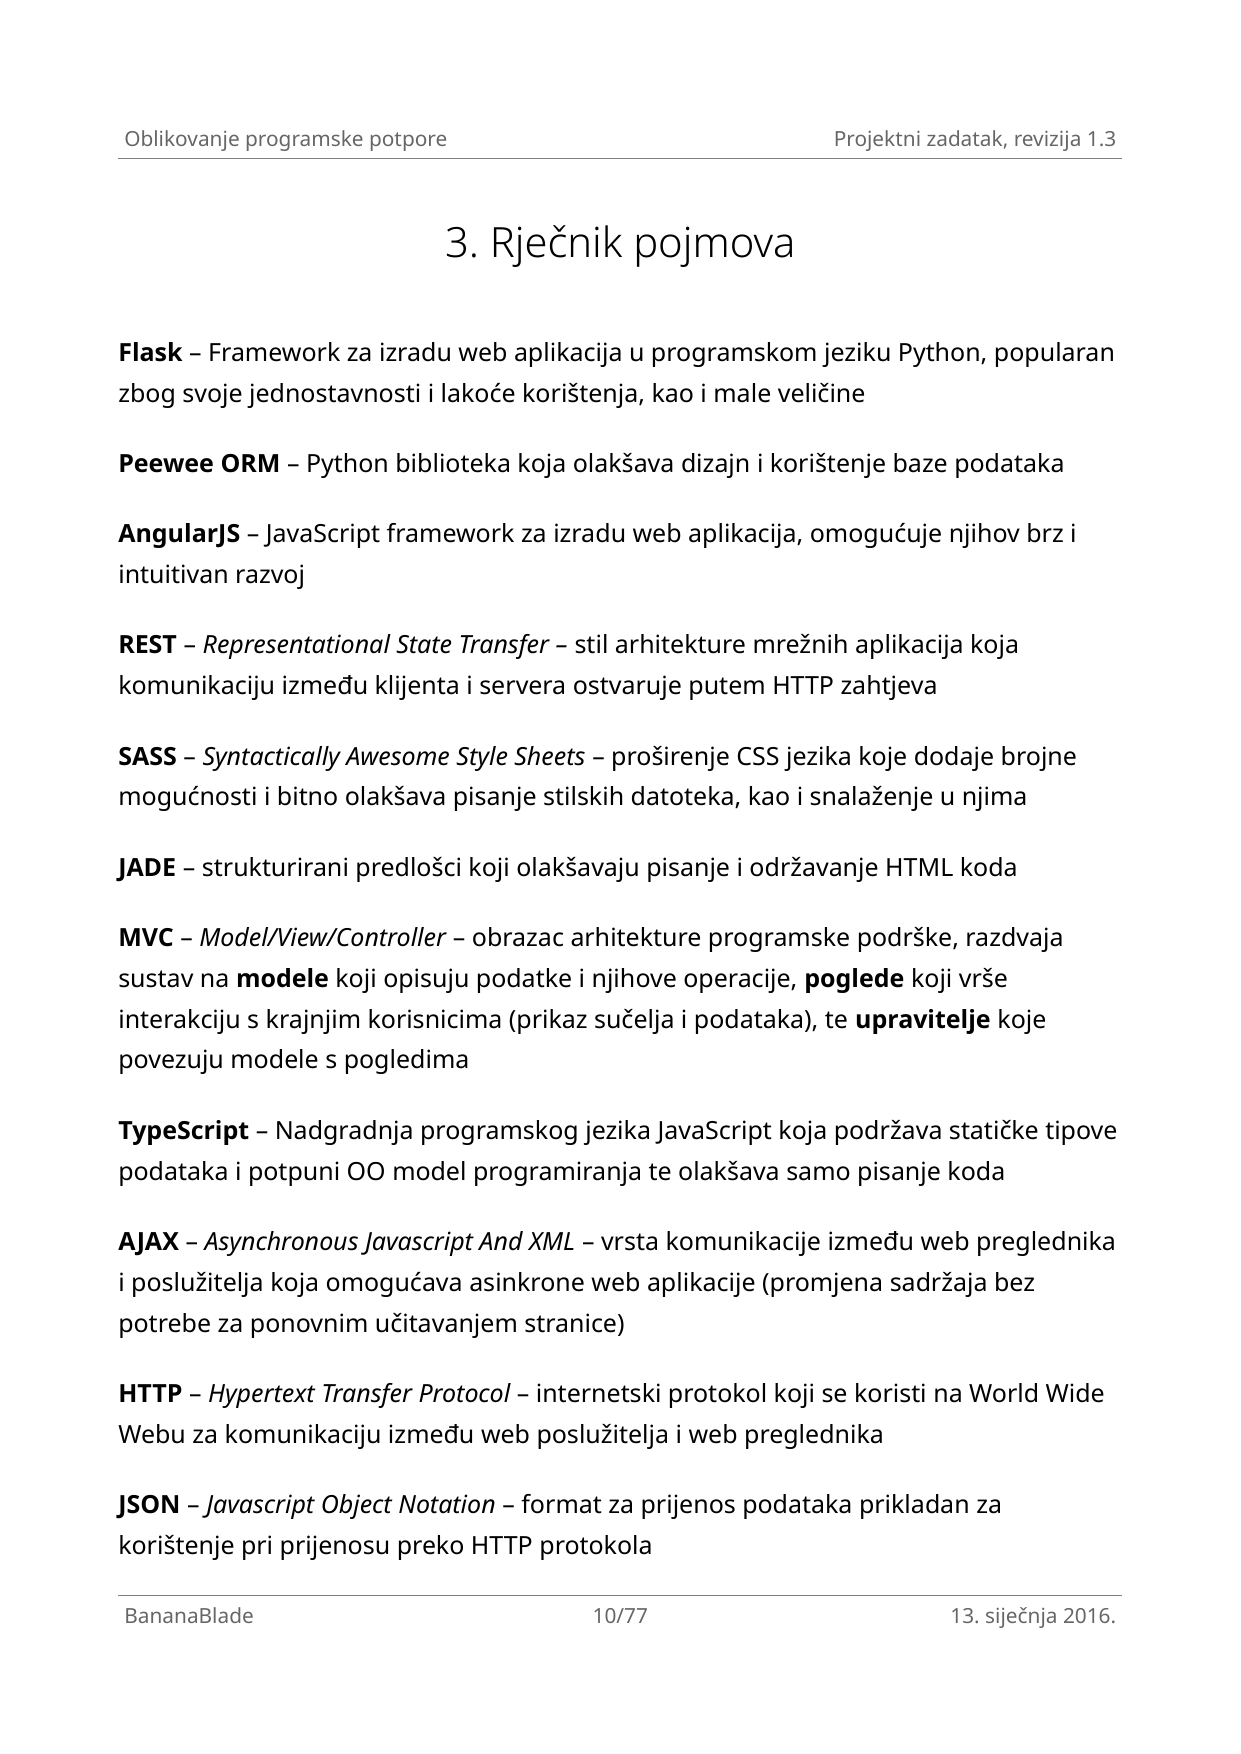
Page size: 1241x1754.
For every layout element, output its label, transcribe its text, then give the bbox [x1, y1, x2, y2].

text MVC – Model/View/Controller – obrazac arhitekture programske podrške, razdvaja sustav na modele koji opisuju podatke i njihove operacije, poglede koji vrše interakciju s krajnjim korisnicima (prikaz sučelja i podataka), te upravitelje koje povezuju modele s pogledima [118, 920, 1122, 1076]
text AngularJS – JavaScript framework za izradu web aplikacija, omogućuje njihov brz i intuitivan razvoj [118, 516, 1122, 591]
text AJAX – Asynchronous Javascript And XML – vrsta komunikacije između web preglednika i poslužitelja koja omogućava asinkrone web aplikacije (promjena sadržaja bez potrebe za ponovnim učitavanjem stranice) [118, 1224, 1122, 1339]
text REST – Representational State Transfer – stil arhitekture mrežnih aplikacija koja komunikaciju između klijenta i servera ostvaruje putem HTTP zahtjeva [118, 627, 1122, 702]
text TypeScript – Nadgradnja programskog jezika JavaScript koja podržava statičke tipove podataka i potpuni OO model programiranja te olakšava samo pisanje koda [118, 1112, 1122, 1187]
text SASS – Syntactically Awesome Style Sheets – proširenje CSS jezika koje dodaje brojne mogućnosti i bitno olakšava pisanje stilskih datoteka, kao i snalaženje u njima [118, 738, 1122, 813]
text JADE – strukturirani predlošci koji olakšavaju pisanje i održavanje HTML koda [118, 849, 1122, 883]
text HTTP – Hypertext Transfer Protocol – internetski protokol koji se koristi na World Wide Webu za komunikaciju između web poslužitelja i web preglednika [118, 1376, 1122, 1451]
text JSON – Javascript Object Notation – format za prijenos podataka prikladan za korištenje pri prijenosu preko HTTP protokola [118, 1487, 1122, 1562]
subtitle 3. Rječnik pojmova [118, 213, 1122, 270]
text Peewee ORM – Python biblioteka koja olakšava dizajn i korištenje baze podataka [118, 446, 1122, 480]
text Flask – Framework za izradu web aplikacija u programskom jeziku Python, popularan zbog svoje jednostavnosti i lakoće korištenja, kao i male veličine [118, 294, 1122, 409]
